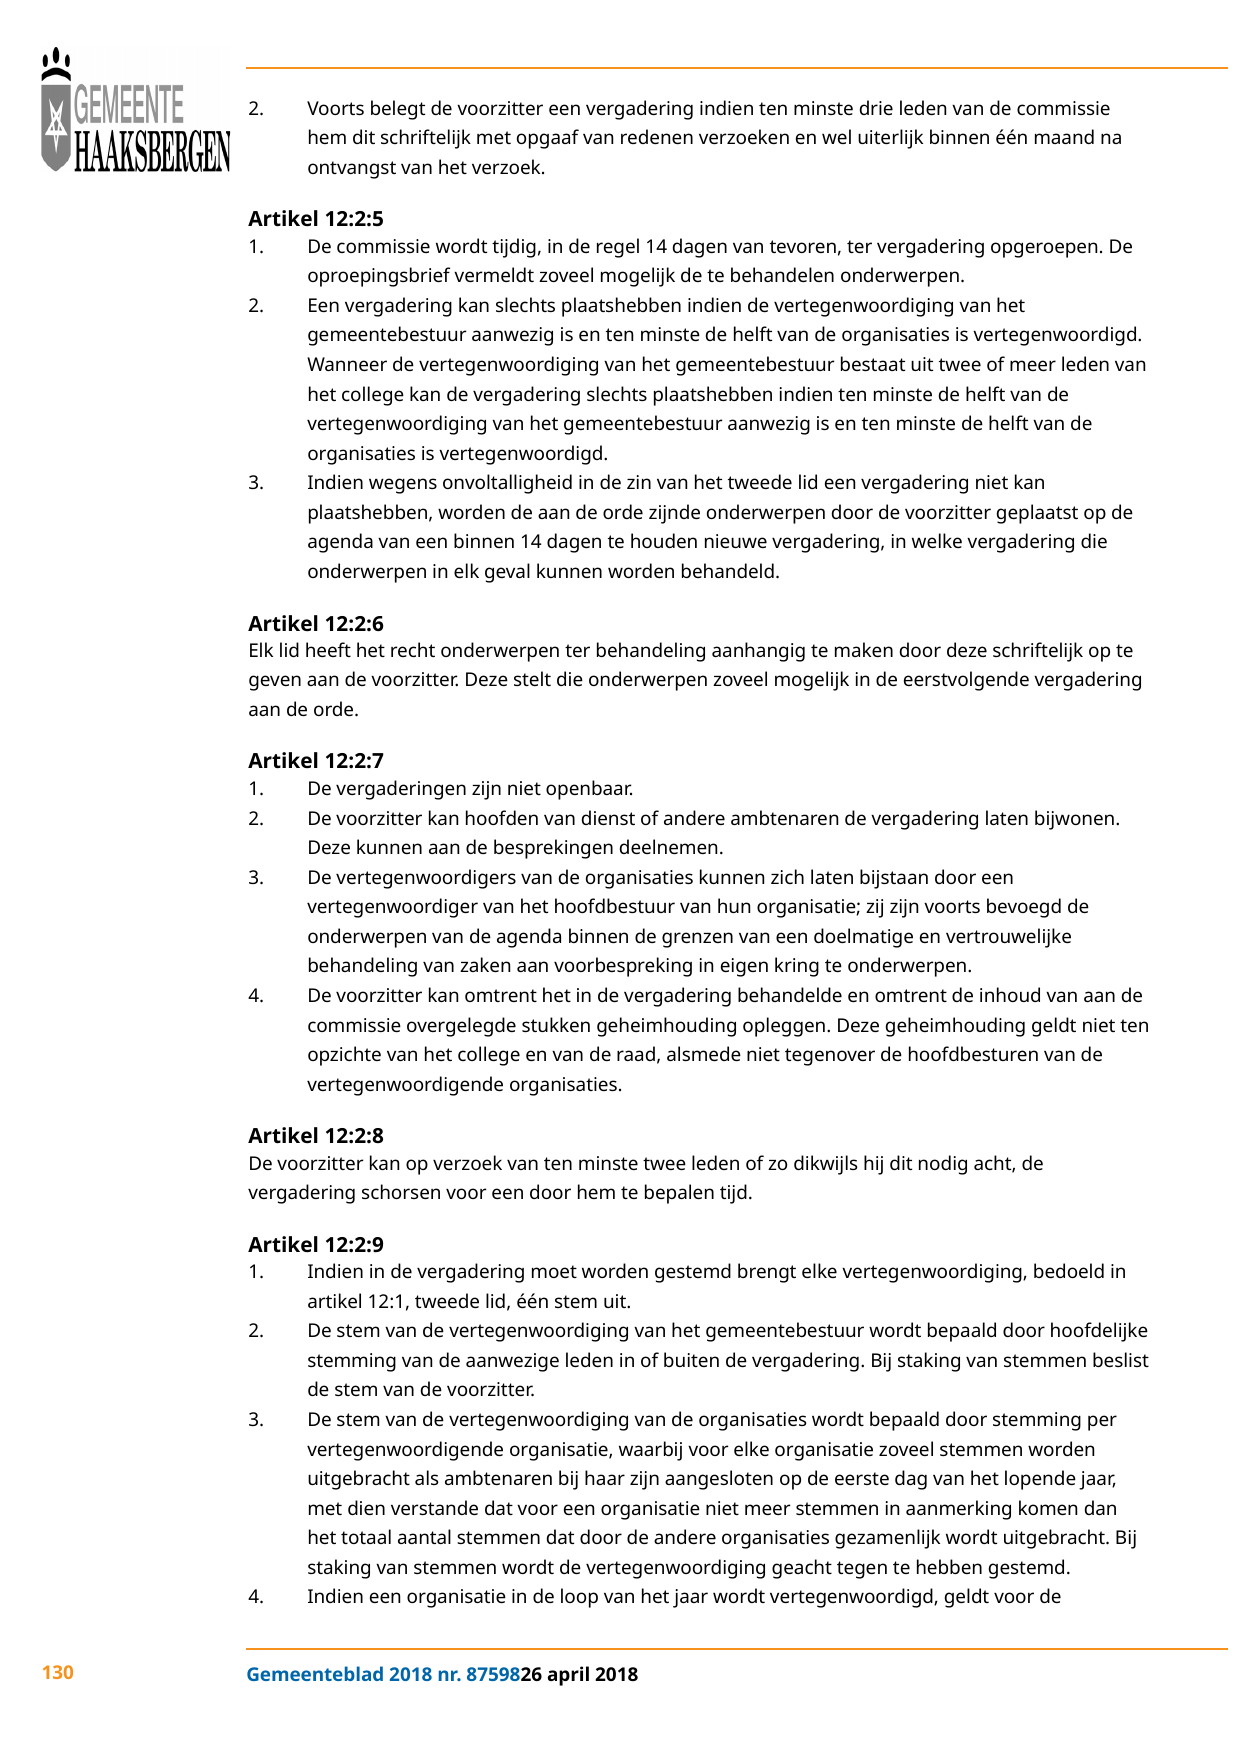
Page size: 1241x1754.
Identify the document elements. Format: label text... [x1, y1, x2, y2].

list Een vergadering kan slechts plaatshebben indien de vertegenwoordiging van het gemeentebestuur aanwezig is en ten minste de helft van de organisaties is vertegenwoordigd. Wanneer de vertegenwoordiging van het gemeentebestuur bestaat uit twee of meer leden van het college kan de vergadering slechts plaatshebben indien ten minste de helft van de vertegenwoordiging van het gemeentebestuur aanwezig is en ten minste de helft van de organisaties is vertegenwoordigd. [248, 292, 1152, 466]
list De vertegenwoordigers van de organisaties kunnen zich laten bijstaan door een vertegenwoordiger van het hoofdbestuur van hun organisatie; zij zijn voorts bevoegd de onderwerpen van de agenda binnen de grenzen van een doelmatige en vertrouwelijke behandeling van zaken aan voorbespreking in eigen kring te onderwerpen. [248, 864, 1152, 978]
text Artikel 12:2:7 [248, 747, 1152, 775]
list Voorts belegt de voorzitter een vergadering indien ten minste drie leden van de commissie hem dit schriftelijk met opgaaf van redenen verzoeken en wel uiterlijk binnen één maand na ontvangst van het verzoek. [248, 95, 1152, 180]
picture [41, 47, 231, 172]
list De voorzitter kan omtrent het in de vergadering behandelde en omtrent de inhoud van aan de commissie overgelegde stukken geheimhouding opleggen. Deze geheimhouding geldt niet ten opzichte van het college en van de raad, alsmede niet tegenover de hoofdbesturen van de vertegenwoordigende organisaties. [248, 982, 1152, 1097]
list De stem van de vertegenwoordiging van de organisaties wordt bepaald door stemming per vertegenwoordigende organisatie, waarbij voor elke organisatie zoveel stemmen worden uitgebracht als ambtenaren bij haar zijn aangesloten op de eerste dag van het lopende jaar, met dien verstande dat voor een organisatie niet meer stemmen in aanmerking komen dan het totaal aantal stemmen dat door de andere organisaties gezamenlijk wordt uitgebracht. Bij staking van stemmen wordt de vertegenwoordiging geacht tegen te hebben gestemd. [248, 1406, 1152, 1580]
text Artikel 12:2:8 [248, 1121, 1152, 1150]
list Indien een organisatie in de loop van het jaar wordt vertegenwoordigd, geldt voor de [248, 1584, 1152, 1609]
list De voorzitter kan hoofden van dienst of andere ambtenaren de vergadering laten bijwonen. Deze kunnen aan de besprekingen deelnemen. [248, 805, 1152, 860]
text Artikel 12:2:6 [248, 609, 1152, 637]
text Elk lid heeft het recht onderwerpen ter behandeling aanhangig te maken door deze schriftelijk op te geven aan de voorzitter. Deze stelt die onderwerpen zoveel mogelijk in de eerstvolgende vergadering aan de orde. [248, 637, 1152, 722]
list De vergaderingen zijn niet openbaar. [248, 775, 1152, 801]
text Artikel 12:2:9 [248, 1230, 1152, 1258]
text Artikel 12:2:5 [248, 204, 1152, 233]
list Indien in de vergadering moet worden gestemd brengt elke vertegenwoordiging, bedoeld in artikel 12:1, tweede lid, één stem uit. [248, 1258, 1152, 1313]
list De commissie wordt tijdig, in de regel 14 dagen van tevoren, ter vergadering opgeroepen. De oproepingsbrief vermeldt zoveel mogelijk de te behandelen onderwerpen. [248, 233, 1152, 288]
text De voorzitter kan op verzoek van ten minste twee leden of zo dikwijls hij dit nodig acht, de vergadering schorsen voor een door hem te bepalen tijd. [248, 1150, 1152, 1205]
list De stem van de vertegenwoordiging van het gemeentebestuur wordt bepaald door hoofdelijke stemming van de aanwezige leden in of buiten de vergadering. Bij staking van stemmen beslist de stem van de voorzitter. [248, 1317, 1152, 1402]
list Indien wegens onvoltalligheid in de zin van het tweede lid een vergadering niet kan plaatshebben, worden de aan de orde zijnde onderwerpen door de voorzitter geplaatst op de agenda van een binnen 14 dagen te houden nieuwe vergadering, in welke vergadering die onderwerpen in elk geval kunnen worden behandeld. [248, 469, 1152, 584]
